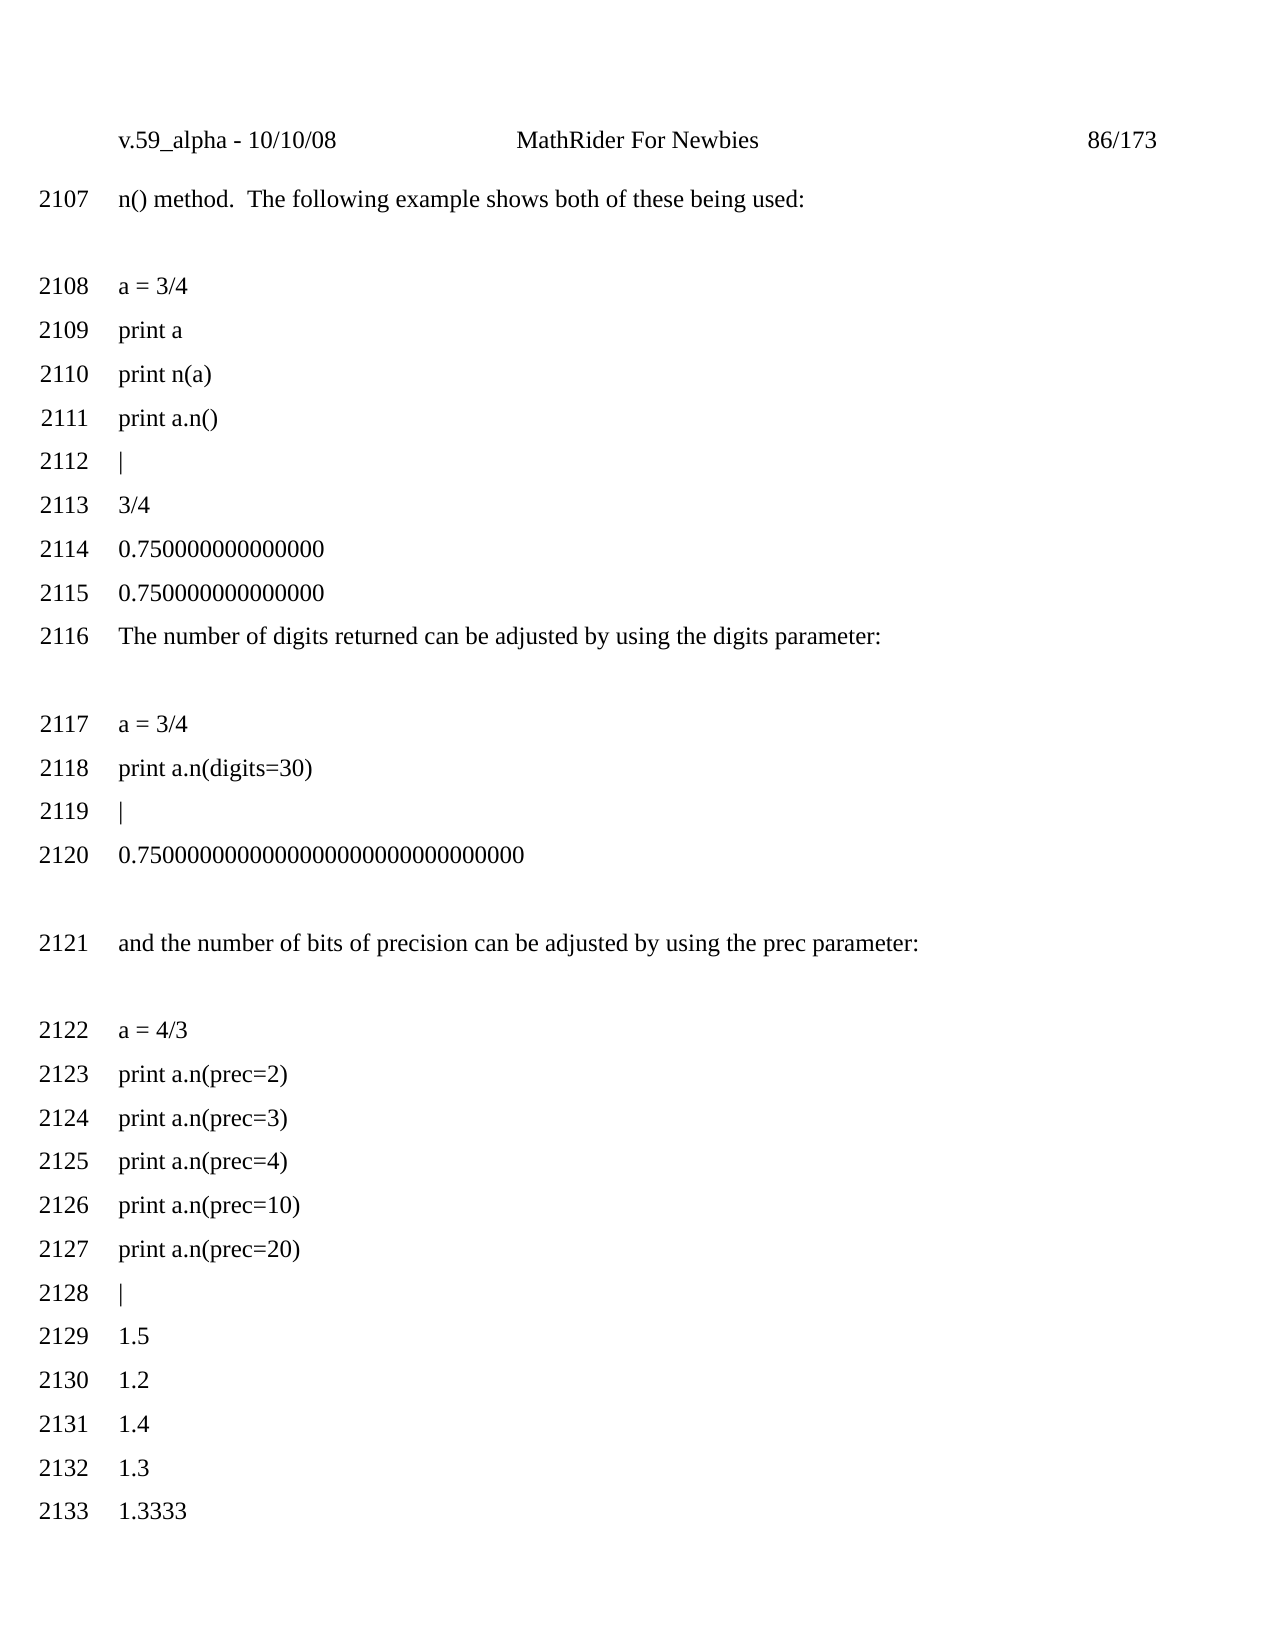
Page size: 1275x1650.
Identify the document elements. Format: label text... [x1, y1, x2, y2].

text 1.3 [118, 1453, 1157, 1481]
text | [118, 1278, 1157, 1306]
text 1.4 [118, 1409, 1157, 1438]
text 0.750000000000000 [118, 578, 1157, 606]
text a = 3/4 [118, 709, 1157, 738]
text print a.n(prec=10) [118, 1190, 1157, 1219]
text print a.n(prec=2) [118, 1059, 1157, 1088]
text The number of digits returned can be adjusted by using the digits parameter: [118, 621, 1157, 650]
text n() method. The following example shows both of these being used: [118, 184, 1157, 213]
text print a.n(prec=20) [118, 1234, 1157, 1263]
text 1.3333 [118, 1496, 1157, 1525]
text 3/4 [118, 490, 1157, 519]
text a = 4/3 [118, 1015, 1157, 1044]
text 0.7500000000000000000000000000000 [118, 840, 1157, 869]
text print a.n() [118, 403, 1157, 431]
text | [118, 796, 1157, 825]
text print a.n(digits=30) [118, 753, 1157, 781]
text print a [118, 315, 1157, 344]
text a = 3/4 [118, 271, 1157, 300]
text 1.5 [118, 1321, 1157, 1350]
text print a.n(prec=4) [118, 1146, 1157, 1175]
text 1.2 [118, 1365, 1157, 1394]
text 0.750000000000000 [118, 534, 1157, 563]
text and the number of bits of precision can be adjusted by using the prec parameter: [118, 928, 1157, 956]
text print a.n(prec=3) [118, 1103, 1157, 1131]
text print n(a) [118, 359, 1157, 388]
text | [118, 446, 1157, 475]
